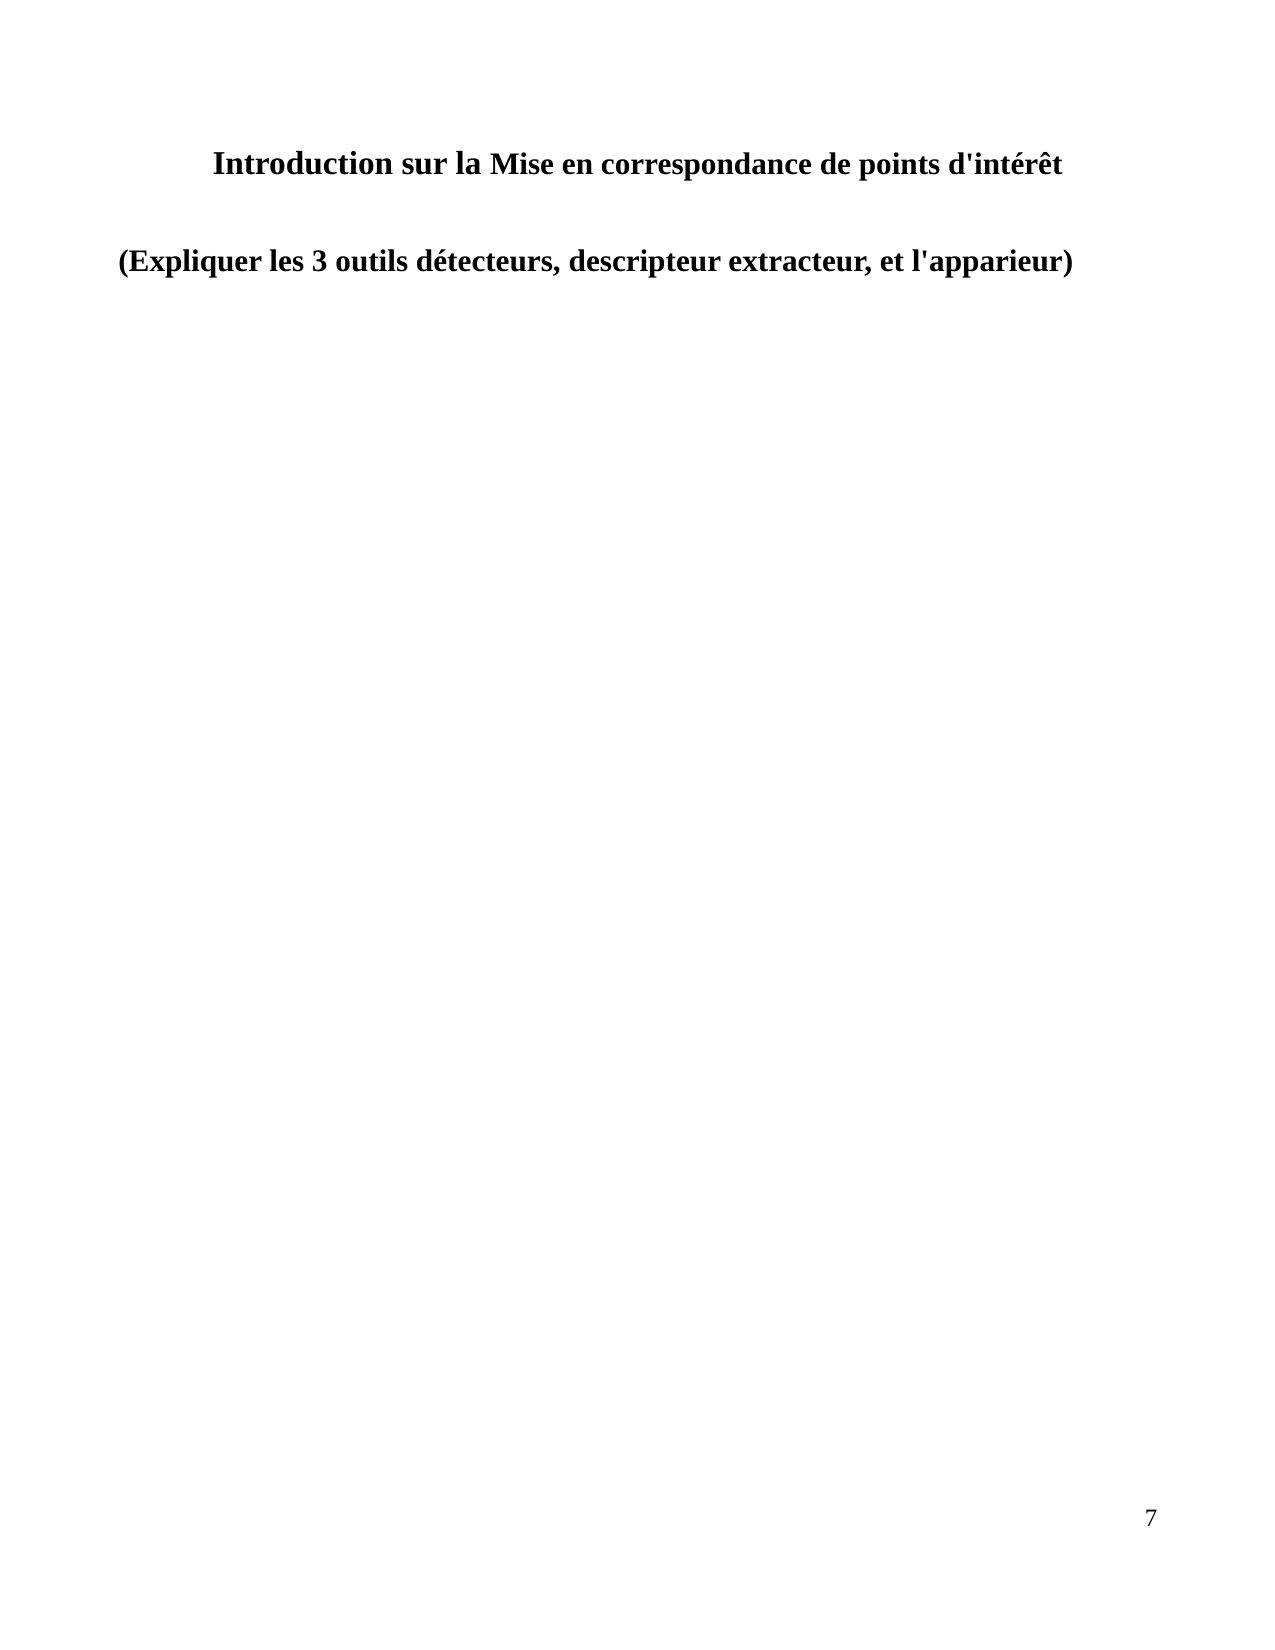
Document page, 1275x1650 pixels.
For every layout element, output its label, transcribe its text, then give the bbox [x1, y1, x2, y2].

subtitle Introduction sur la Mise en correspondance de points d'intérêt [118, 143, 1157, 181]
text (Expliquer les 3 outils détecteurs, descripteur extracteur, et l'apparieur) [118, 242, 1157, 278]
